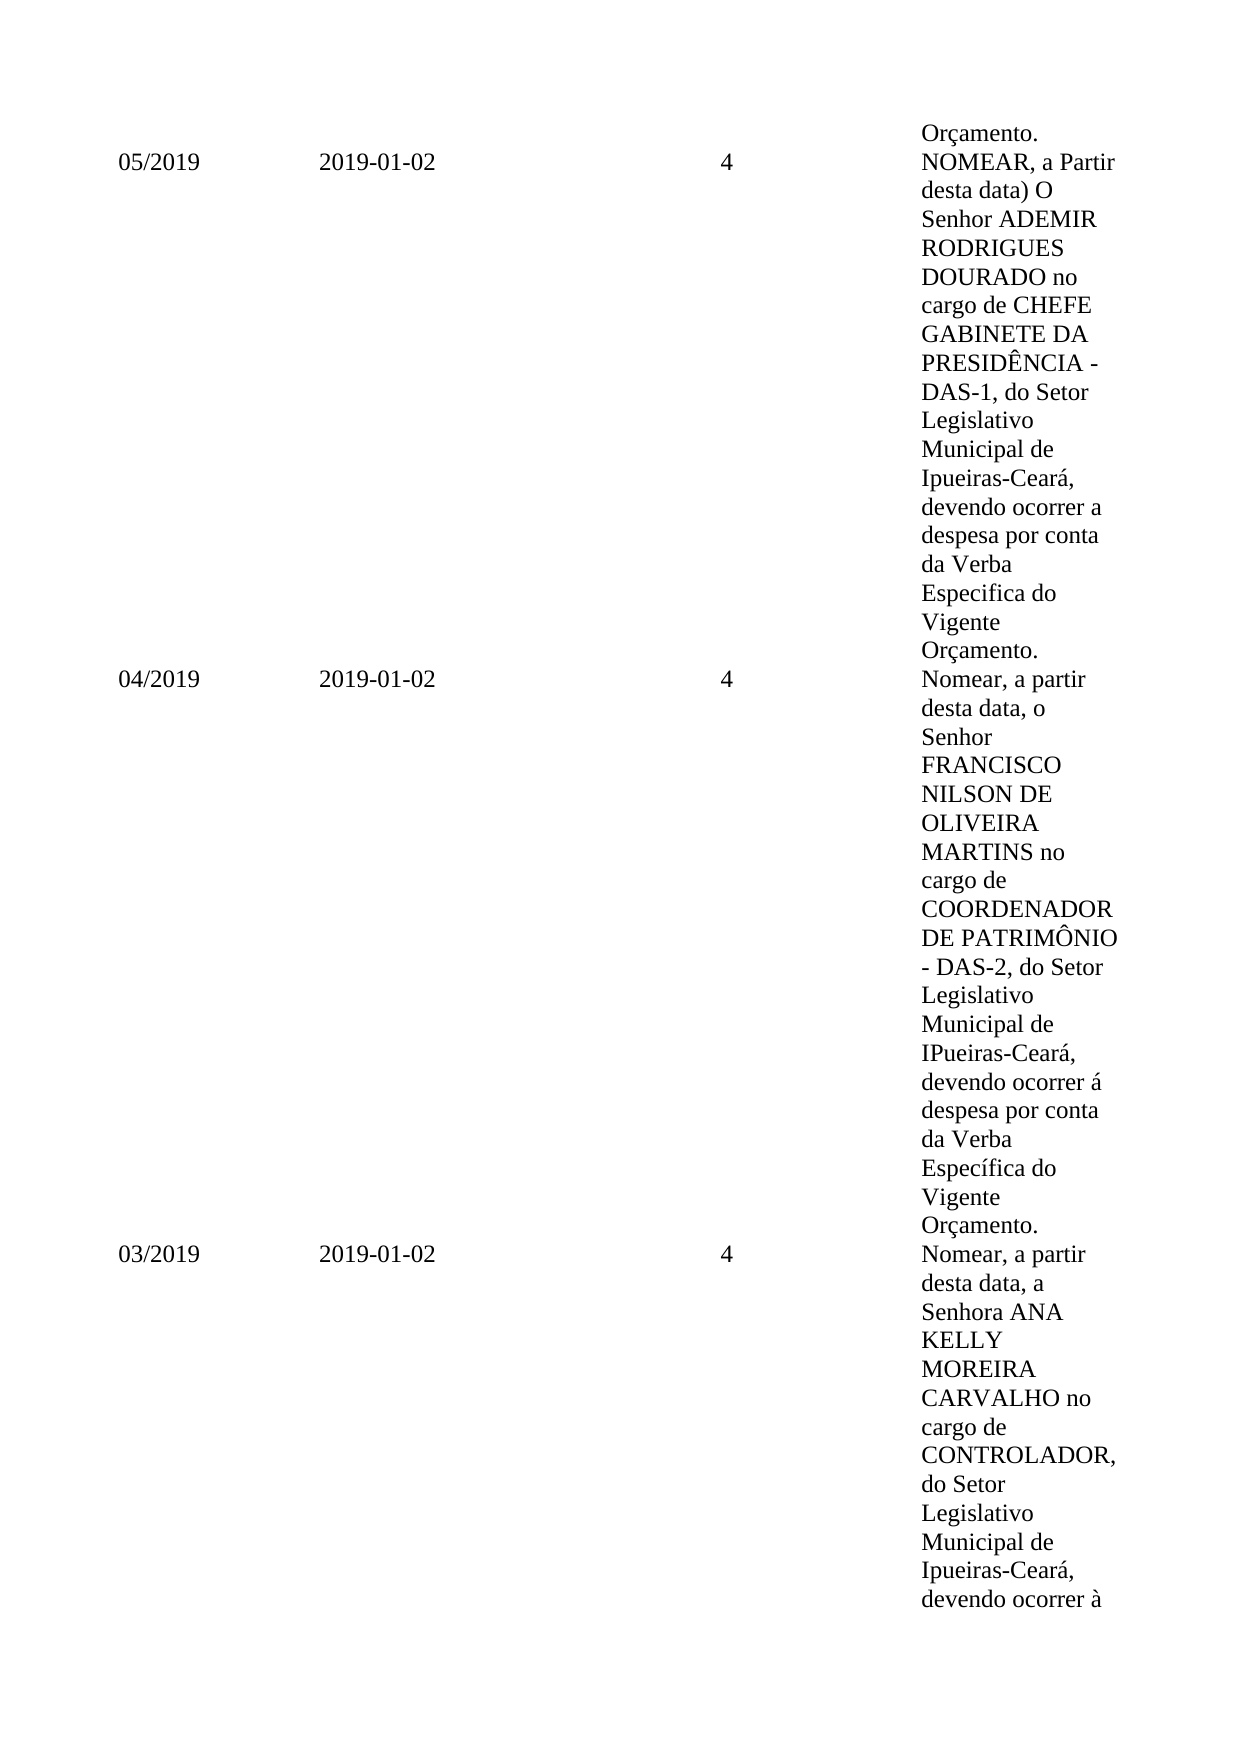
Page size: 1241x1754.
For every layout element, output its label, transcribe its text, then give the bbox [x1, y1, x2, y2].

table_cell [118, 118, 319, 147]
table_cell [720, 118, 921, 147]
table_cell Orçamento. [921, 118, 1122, 147]
table_cell Nomear, a partir desta data, a Senhora ANA KELLY MOREIRA CARVALHO no cargo de CONTROLADOR, do Setor Legislativo Municipal de Ipueiras-Ceará, devendo ocorrer à [921, 1239, 1122, 1613]
table_cell [520, 147, 720, 664]
table_cell Nomear, a partir desta data, o Senhor FRANCISCO NILSON DE OLIVEIRA MARTINS no cargo de COORDENADOR DE PATRIMÔNIO - DAS-2, do Setor Legislativo Municipal de IPueiras-Ceará, devendo ocorrer á despesa por conta da Verba Específica do Vigente Orçamento. [921, 664, 1122, 1239]
table_cell 4 [720, 147, 921, 664]
table_cell 4 [720, 1239, 921, 1613]
table_cell [319, 118, 519, 147]
table_cell 2019-01-02 [319, 664, 519, 1239]
table_cell [520, 1239, 720, 1613]
table_cell NOMEAR, a Partir desta data) O Senhor ADEMIR RODRIGUES DOURADO no cargo de CHEFE GABINETE DA PRESIDÊNCIA - DAS-1, do Setor Legislativo Municipal de Ipueiras-Ceará, devendo ocorrer a despesa por conta da Verba Especifica do Vigente Orçamento. [921, 147, 1122, 664]
table_cell 03/2019 [118, 1239, 319, 1613]
table_cell 4 [720, 664, 921, 1239]
table_cell 2019-01-02 [319, 147, 519, 664]
table_cell [520, 118, 720, 147]
table_cell 05/2019 [118, 147, 319, 664]
table_cell 04/2019 [118, 664, 319, 1239]
table_cell [520, 664, 720, 1239]
table_cell 2019-01-02 [319, 1239, 519, 1613]
